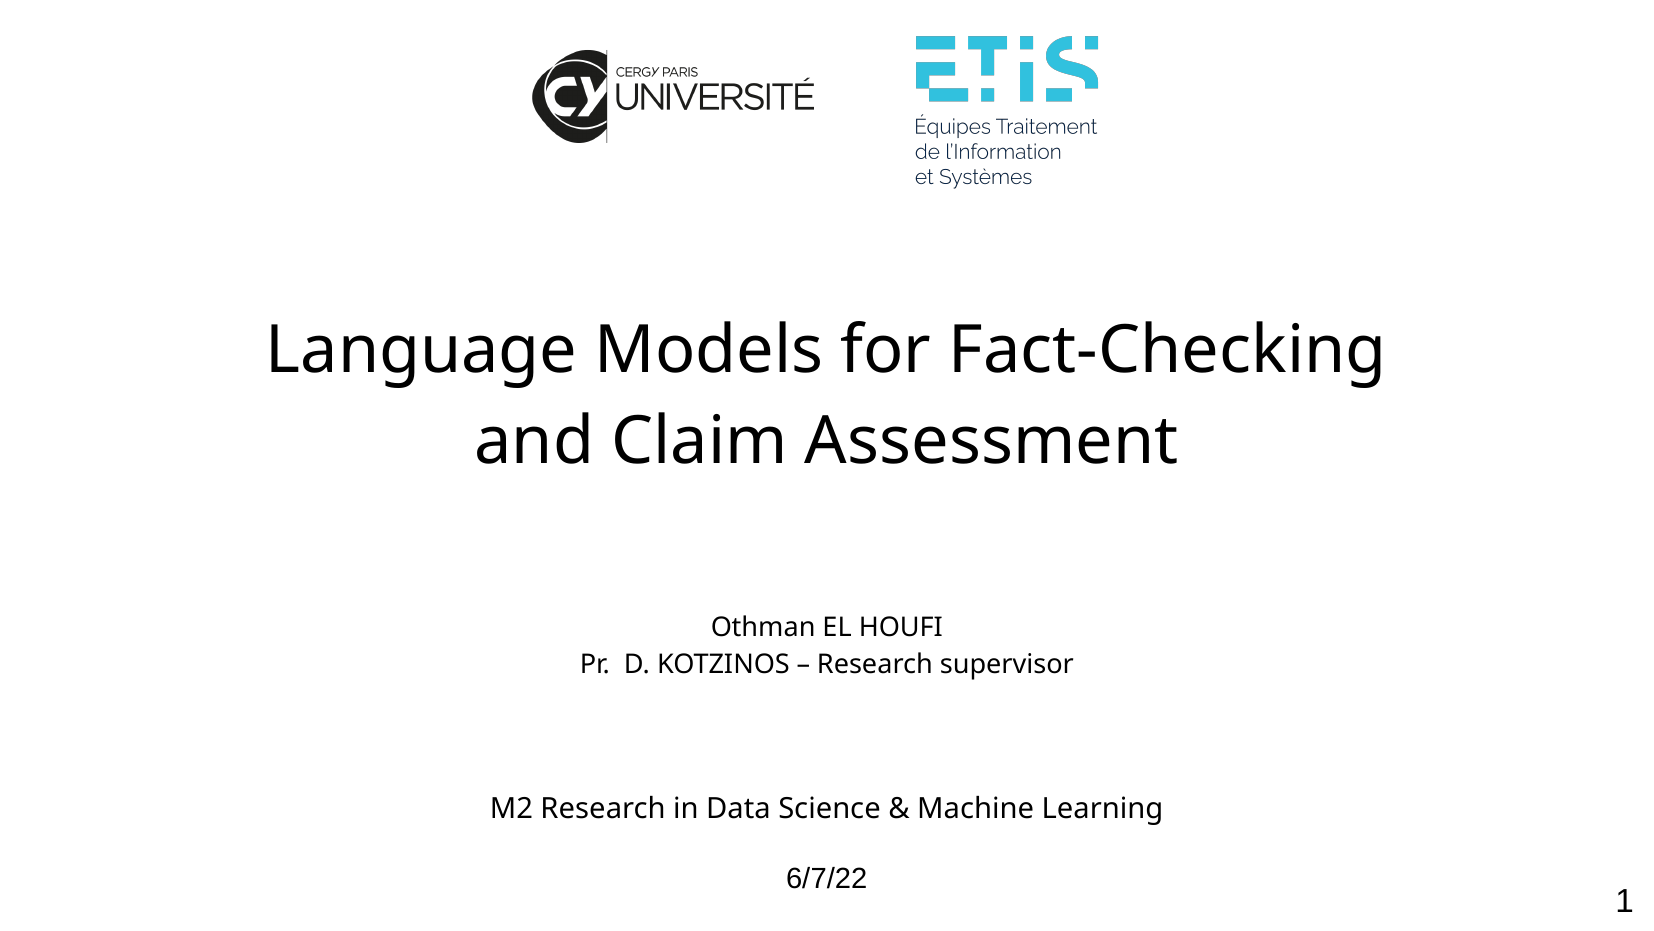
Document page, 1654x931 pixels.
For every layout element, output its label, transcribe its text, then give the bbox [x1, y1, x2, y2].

picture [890, 10, 1124, 210]
text_box 6/7/22 [734, 855, 920, 903]
text_box [1020, 874, 1649, 931]
text_box Language Models for Fact-Checking and Claim Assessment [234, 293, 1420, 526]
picture [529, 48, 814, 143]
text_box M2 Research in Data Science & Machine Learning [417, 780, 1237, 875]
text_box Othman EL HOUFI Pr. D. KOTZINOS – Research supervisor [546, 600, 1108, 726]
